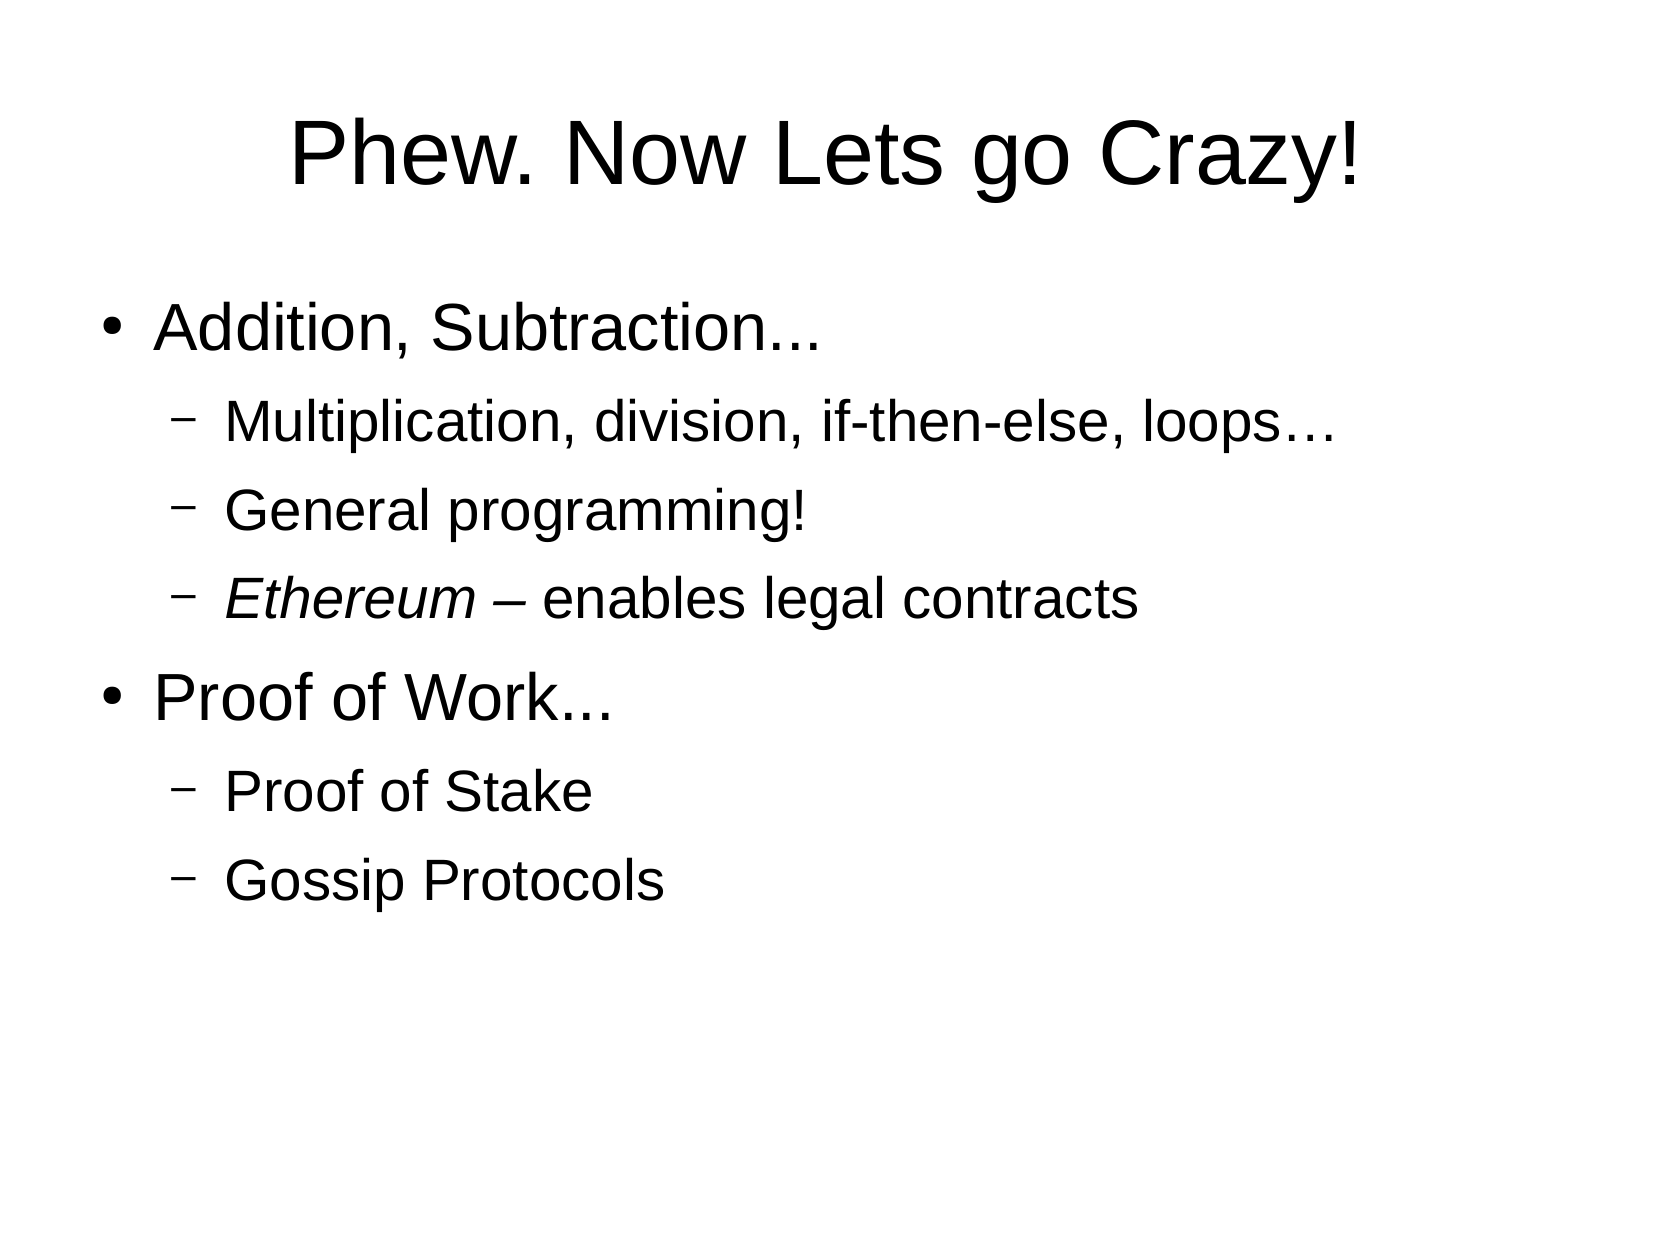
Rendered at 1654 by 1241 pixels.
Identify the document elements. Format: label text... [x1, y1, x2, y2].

list Addition, Subtraction... Multiplication, division, if-then-else, loops… General programming! Ethereum – enables legal contracts Proof of Work... Proof of Stake Gossip Protocols [82, 290, 1571, 1010]
title Phew. Now Lets go Crazy! [82, 49, 1571, 257]
